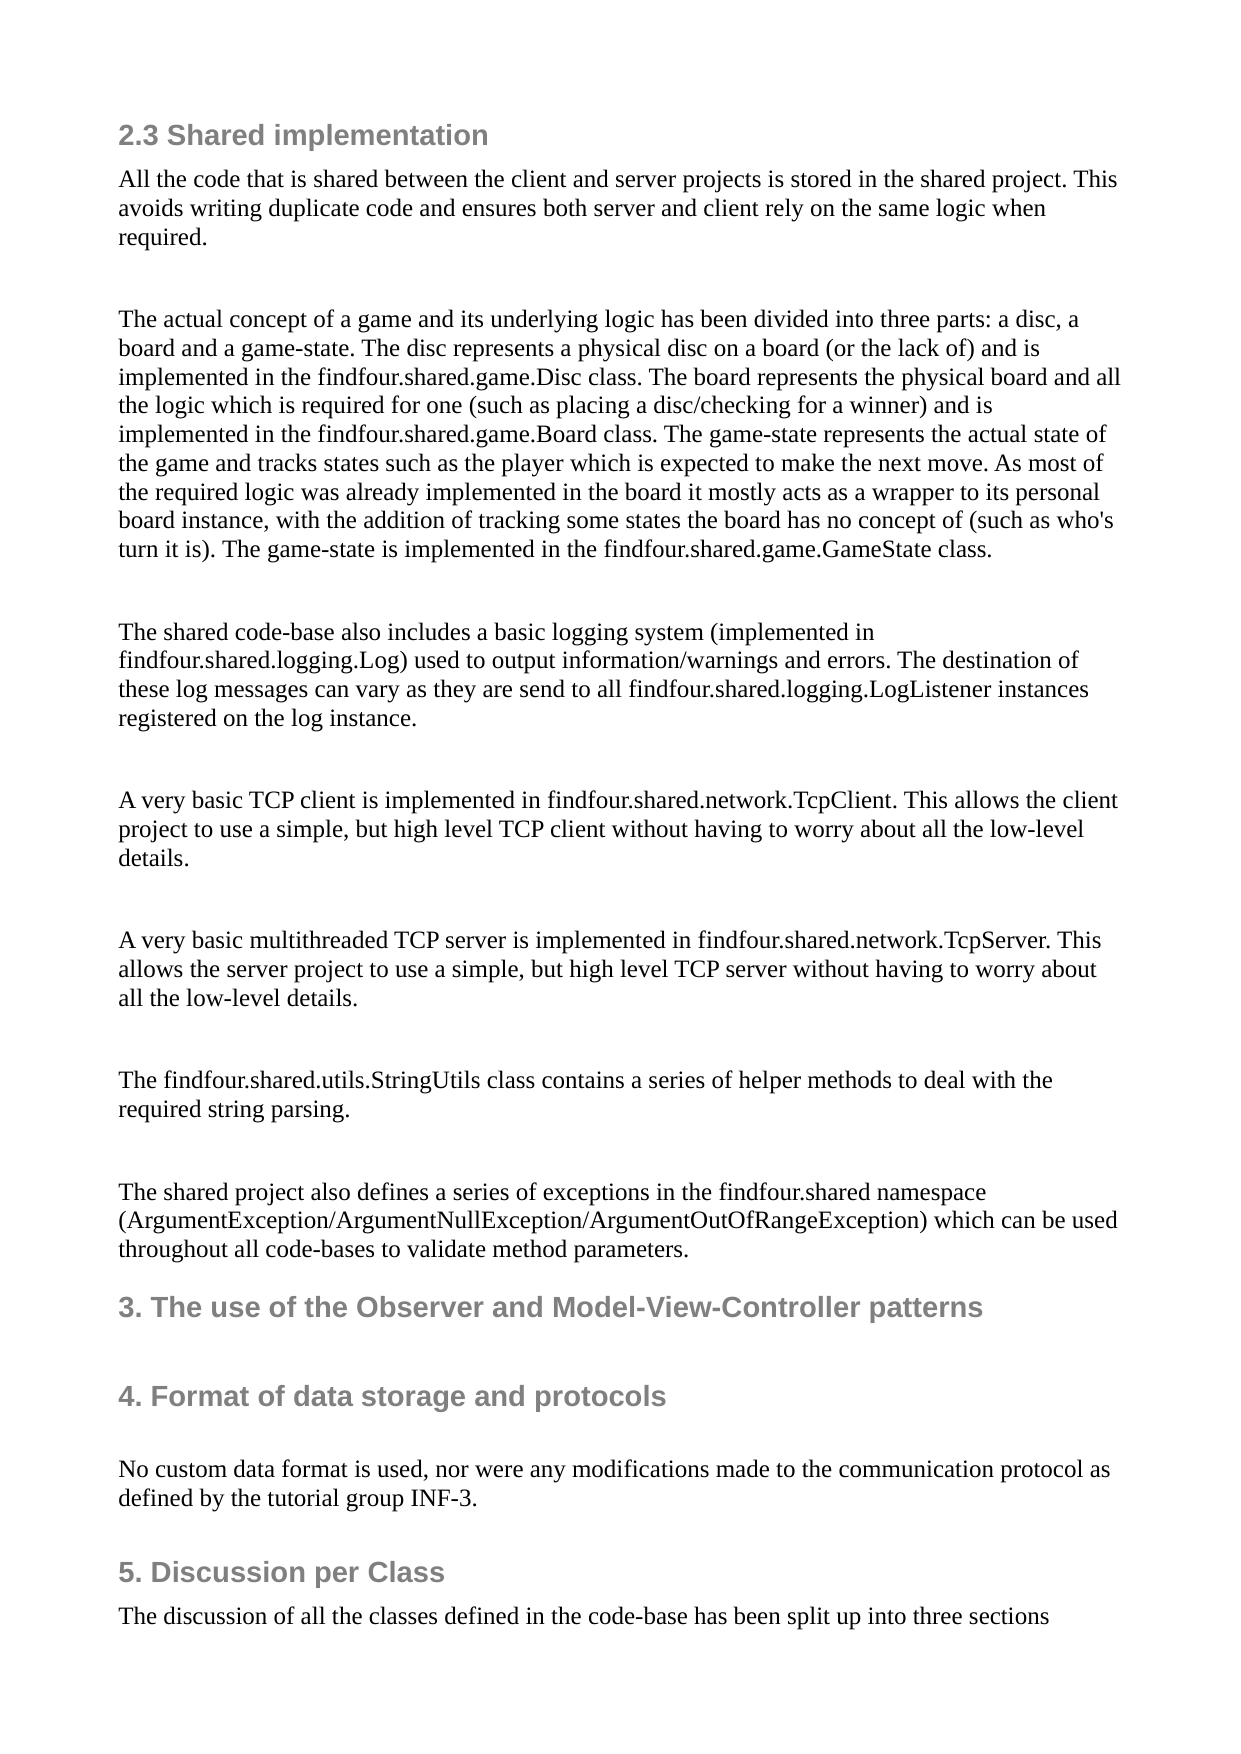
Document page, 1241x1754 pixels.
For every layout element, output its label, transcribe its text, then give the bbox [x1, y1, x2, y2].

text The shared code-base also includes a basic logging system (implemented in findfour.shared.logging.Log) used to output information/warnings and errors. The destination of these log messages can vary as they are send to all findfour.shared.logging.LogListener instances registered on the log instance. [118, 617, 1122, 732]
text The findfour.shared.utils.StringUtils class contains a series of helper methods to deal with the required string parsing. [118, 1065, 1122, 1123]
text A very basic TCP client is implemented in findfour.shared.network.TcpClient. This allows the client project to use a simple, but high level TCP client without having to worry about all the low-level details. [118, 785, 1122, 872]
text A very basic multithreaded TCP server is implemented in findfour.shared.network.TcpServer. This allows the server project to use a simple, but high level TCP server without having to worry about all the low-level details. [118, 925, 1122, 1012]
text No custom data format is used, nor were any modifications made to the communication protocol as defined by the tutorial group INF-3. [118, 1454, 1122, 1512]
subtitle 3. The use of the Observer and Model-View-Controller patterns [118, 1290, 1122, 1323]
subtitle 2.3 Shared implementation [118, 118, 1122, 152]
subtitle 4. Format of data storage and protocols [118, 1379, 1122, 1413]
text The actual concept of a game and its underlying logic has been divided into three parts: a disc, a board and a game-state. The disc represents a physical disc on a board (or the lack of) and is implemented in the findfour.shared.game.Disc class. The board represents the physical board and all the logic which is required for one (such as placing a disc/checking for a winner) and is implemented in the findfour.shared.game.Board class. The game-state represents the actual state of the game and tracks states such as the player which is expected to make the next move. As most of the required logic was already implemented in the board it mostly acts as a wrapper to its personal board instance, with the addition of tracking some states the board has no concept of (such as who's turn it is). The game-state is implemented in the findfour.shared.game.GameState class. [118, 304, 1122, 563]
text The discussion of all the classes defined in the code-base has been split up into three sections [118, 1601, 1122, 1630]
text The shared project also defines a series of exceptions in the findfour.shared namespace (ArgumentException/ArgumentNullException/ArgumentOutOfRangeException) which can be used throughout all code-bases to validate method parameters. [118, 1177, 1122, 1263]
text All the code that is shared between the client and server projects is stored in the shared project. This avoids writing duplicate code and ensures both server and client rely on the same logic when required. [118, 164, 1122, 250]
subtitle 5. Discussion per Class [118, 1555, 1122, 1588]
